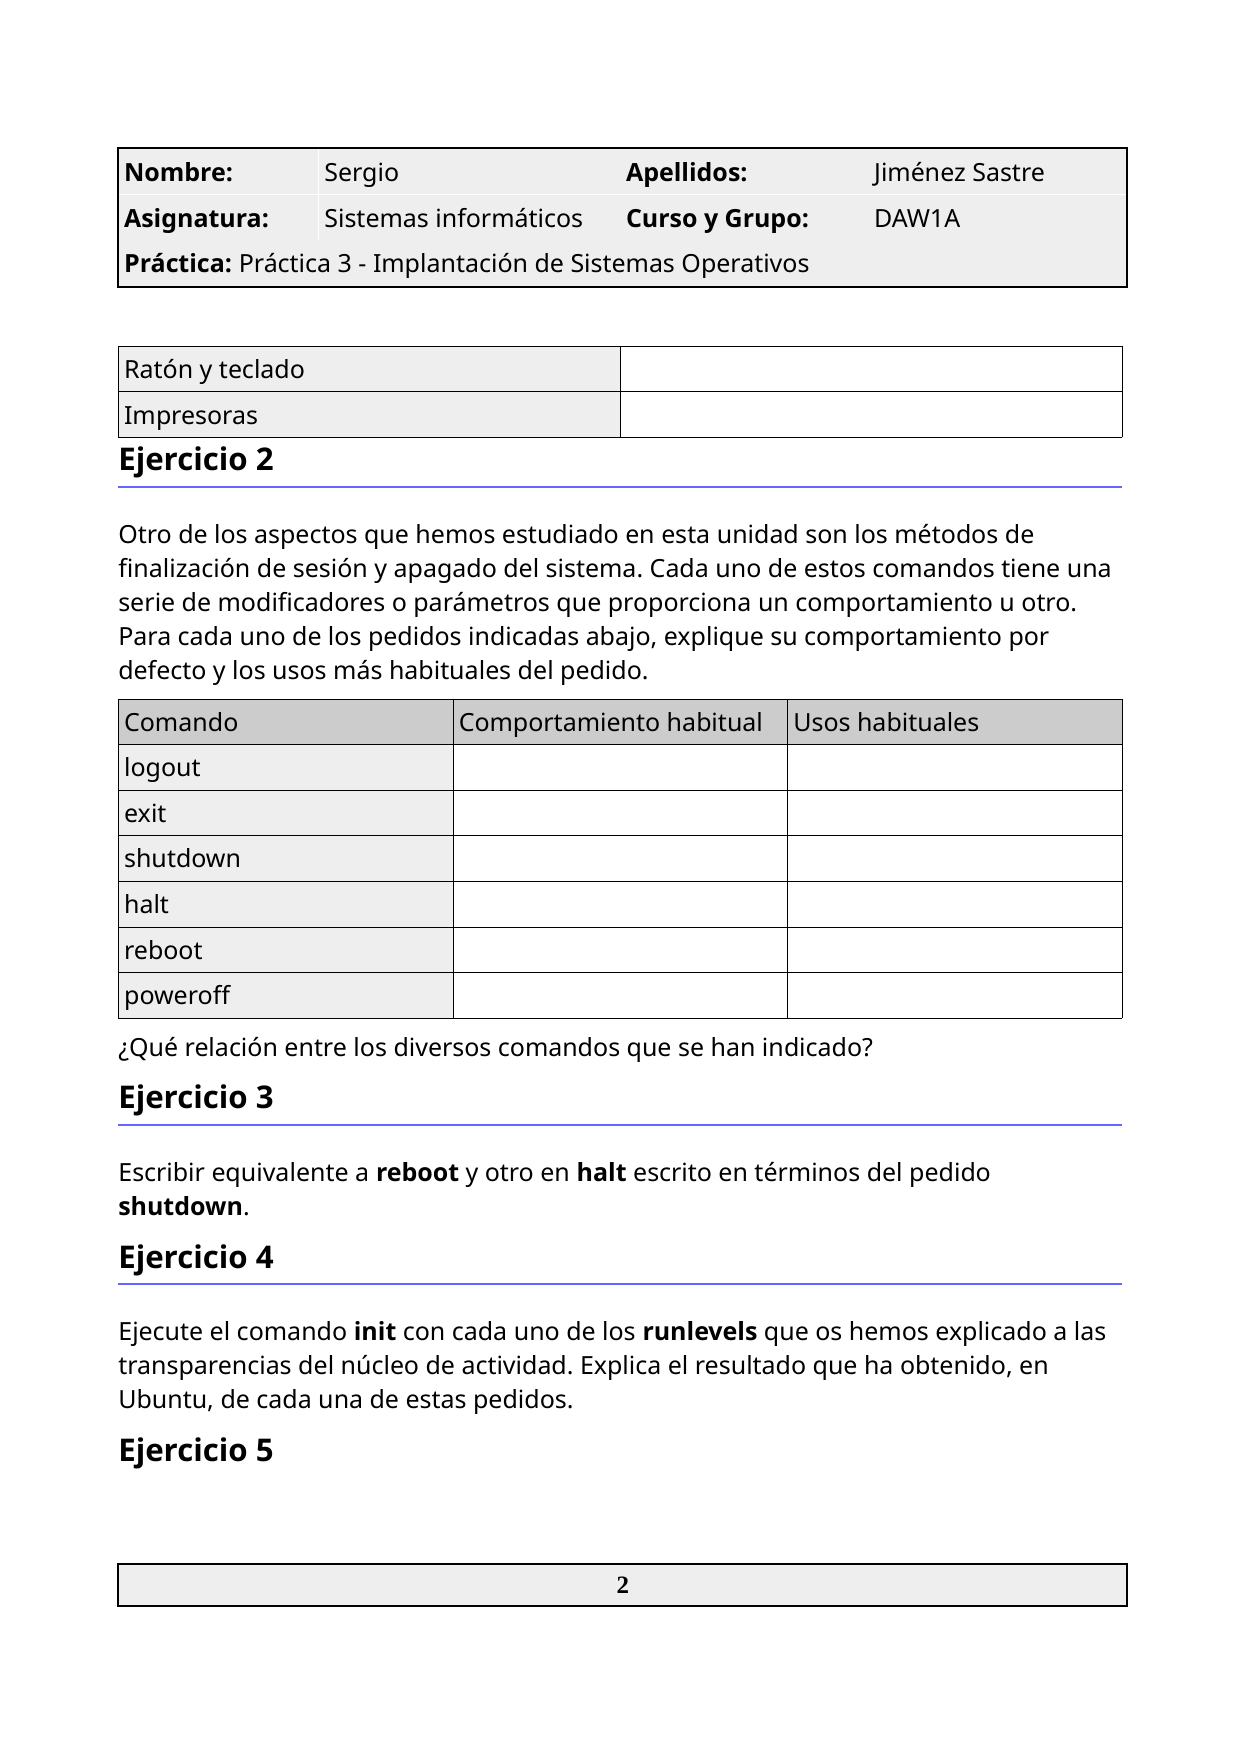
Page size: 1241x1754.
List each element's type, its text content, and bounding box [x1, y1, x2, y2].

table_header [118, 1285, 1122, 1314]
table_cell [454, 745, 787, 790]
table_cell [788, 928, 1122, 972]
text Ejercicio 4 [118, 1234, 1122, 1277]
text ¿Qué relación entre los diversos comandos que se han indicado? [118, 1030, 1122, 1064]
table_header Usos habituales [788, 700, 1122, 744]
table_cell [454, 836, 787, 881]
table_cell logout [119, 745, 453, 790]
table_cell halt [119, 882, 453, 927]
table_cell [788, 791, 1122, 835]
table_cell poweroff [119, 973, 453, 1018]
table_cell [454, 973, 787, 1018]
table_cell [454, 928, 787, 972]
text Ejercicio 3 [118, 1076, 1122, 1118]
table_cell [621, 392, 1122, 437]
table_cell [788, 745, 1122, 790]
table_cell shutdown [119, 836, 453, 881]
text Otro de los aspectos que hemos estudiado en esta unidad son los métodos de finalización de sesión y apagado del sistema. Cada uno de estos comandos tiene una serie de modificadores o parámetros que proporciona un comportamiento u otro. Para cada uno de los pedidos indicadas abajo, explique su comportamiento por defecto y los usos más habituales del pedido. [118, 516, 1122, 687]
text Ejercicio 5 [118, 1428, 1122, 1470]
table_header Comportamiento habitual [454, 700, 787, 744]
table_cell [788, 973, 1122, 1018]
text Ejercicio 2 [118, 438, 1122, 480]
table_cell Impresoras [119, 392, 620, 437]
table_cell reboot [119, 928, 453, 972]
table_cell [454, 791, 787, 835]
table_header Comando [119, 700, 453, 744]
text Escribir equivalente a reboot y otro en halt escrito en términos del pedido shutdown. [118, 1155, 1122, 1223]
table_cell [621, 347, 1122, 391]
table_cell [454, 882, 787, 927]
table_cell Ratón y teclado [119, 347, 620, 391]
table_cell exit [119, 791, 453, 835]
text Ejecute el comando init con cada uno de los runlevels que os hemos explicado a las transparencias del núcleo de actividad. Explica el resultado que ha obtenido, en Ubuntu, de cada una de estas pedidos. [118, 1314, 1122, 1416]
table_header [118, 1126, 1122, 1155]
table_header [118, 488, 1122, 516]
table_cell [788, 882, 1122, 927]
table_cell [788, 836, 1122, 881]
